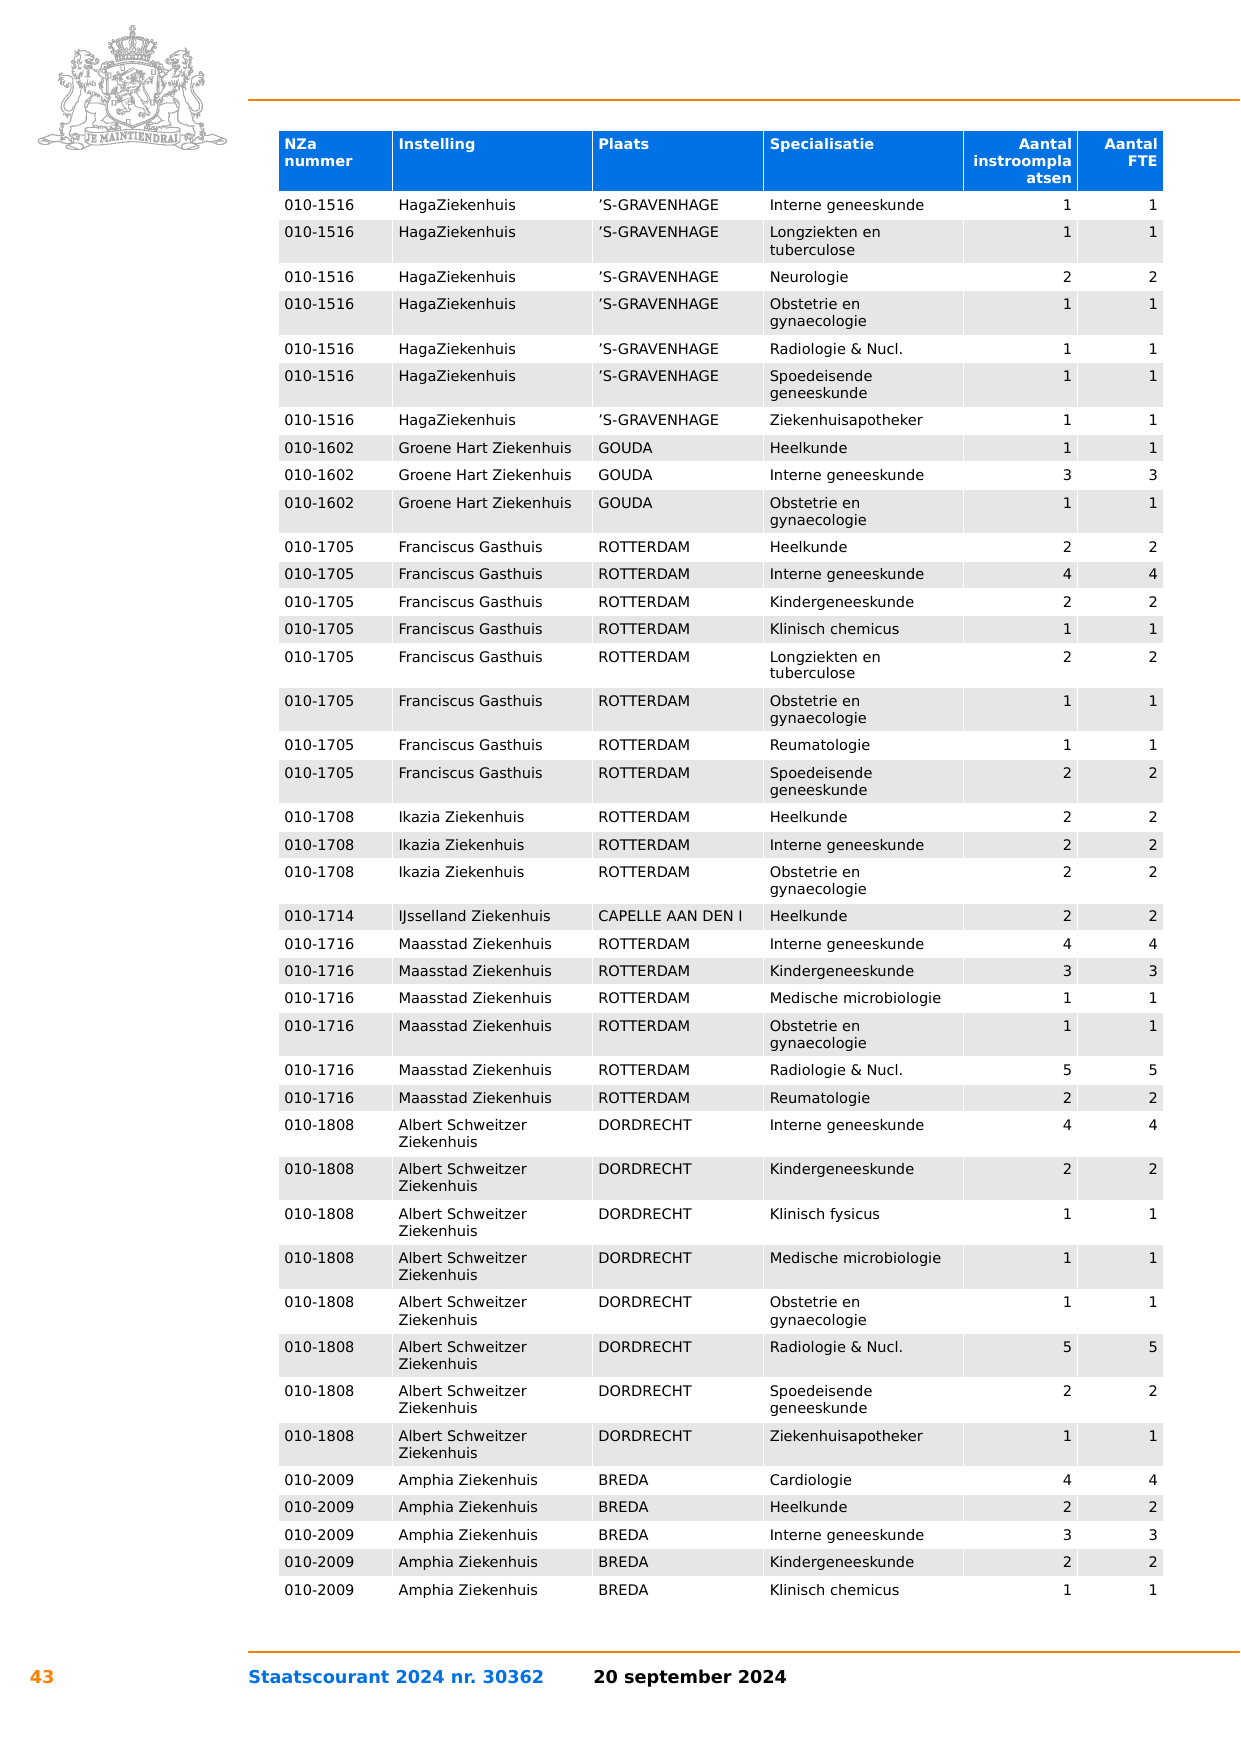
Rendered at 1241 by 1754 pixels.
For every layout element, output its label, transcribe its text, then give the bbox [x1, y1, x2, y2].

table_cell Obstetrie en gynaecologie [764, 291, 963, 335]
table_cell Ikazia Ziekenhuis [393, 832, 592, 858]
table_cell 010-1808 [279, 1201, 392, 1244]
table_cell Kindergeneeskunde [764, 958, 963, 984]
table_cell Longziekten en tuberculose [764, 220, 963, 263]
table_cell Heelkunde [764, 804, 963, 831]
table_cell ROTTERDAM [593, 859, 763, 902]
table_cell DORDRECHT [593, 1201, 763, 1244]
table_cell Klinisch fysicus [764, 1201, 963, 1244]
table_cell Kindergeneeskunde [764, 589, 963, 615]
table_cell 2 [1078, 1549, 1163, 1576]
table_header Plaats [593, 131, 763, 191]
table_cell Obstetrie en gynaecologie [764, 859, 963, 902]
table_cell ROTTERDAM [593, 986, 763, 1012]
table_cell 2 [1078, 1085, 1163, 1111]
table_cell Interne geneeskunde [764, 931, 963, 957]
table_cell 1 [964, 1013, 1077, 1056]
table_cell Amphia Ziekenhuis [393, 1495, 592, 1521]
table_cell 2 [964, 832, 1077, 858]
table_cell 010-1714 [279, 904, 392, 930]
table_cell Interne geneeskunde [764, 192, 963, 219]
table_cell 1 [964, 688, 1077, 731]
table_cell Spoedeisende geneeskunde [764, 363, 963, 407]
table_cell 1 [964, 408, 1077, 434]
table_cell Maasstad Ziekenhuis [393, 958, 592, 984]
table_cell ROTTERDAM [593, 958, 763, 984]
table_cell 010-1602 [279, 463, 392, 489]
table_cell Amphia Ziekenhuis [393, 1522, 592, 1548]
table_cell Medische microbiologie [764, 1245, 963, 1289]
table_cell DORDRECHT [593, 1157, 763, 1200]
table_cell Groene Hart Ziekenhuis [393, 435, 592, 461]
table_cell Reumatologie [764, 733, 963, 759]
table_cell Interne geneeskunde [764, 1112, 963, 1156]
table_cell 010-1705 [279, 644, 392, 687]
table_cell 010-1516 [279, 363, 392, 407]
table_cell HagaZiekenhuis [393, 220, 592, 263]
table_cell Interne geneeskunde [764, 562, 963, 588]
table_cell Franciscus Gasthuis [393, 589, 592, 615]
table_cell 1 [1078, 490, 1163, 533]
table_cell 010-2009 [279, 1549, 392, 1576]
table_cell 010-1705 [279, 688, 392, 731]
table_cell 3 [964, 463, 1077, 489]
table_cell 010-1808 [279, 1245, 392, 1289]
table_cell Maasstad Ziekenhuis [393, 931, 592, 957]
table_cell 1 [1078, 1577, 1163, 1603]
table_cell BREDA [593, 1577, 763, 1603]
table_cell 010-1808 [279, 1157, 392, 1200]
table_cell 2 [1078, 589, 1163, 615]
table_cell 1 [964, 1290, 1077, 1333]
table_cell 010-1516 [279, 336, 392, 362]
table_cell Amphia Ziekenhuis [393, 1577, 592, 1603]
table_cell DORDRECHT [593, 1112, 763, 1156]
table_cell 010-1516 [279, 408, 392, 434]
table_cell ROTTERDAM [593, 832, 763, 858]
table_cell Obstetrie en gynaecologie [764, 1290, 963, 1333]
table_cell 010-1602 [279, 435, 392, 461]
table_cell DORDRECHT [593, 1245, 763, 1289]
table_cell Klinisch chemicus [764, 1577, 963, 1603]
table_cell Heelkunde [764, 534, 963, 561]
table_cell 5 [964, 1334, 1077, 1377]
table_cell 010-1705 [279, 733, 392, 759]
table_cell 010-1808 [279, 1379, 392, 1422]
table_cell 1 [1078, 688, 1163, 731]
table_cell Radiologie & Nucl. [764, 336, 963, 362]
table_cell 010-1808 [279, 1290, 392, 1333]
table_cell DORDRECHT [593, 1334, 763, 1377]
table_cell ROTTERDAM [593, 733, 763, 759]
table_cell Albert Schweitzer Ziekenhuis [393, 1157, 592, 1200]
table_cell DORDRECHT [593, 1423, 763, 1466]
table_cell Maasstad Ziekenhuis [393, 1058, 592, 1084]
table_cell BREDA [593, 1495, 763, 1521]
table_cell Groene Hart Ziekenhuis [393, 490, 592, 533]
table_cell 4 [964, 1112, 1077, 1156]
table_header NZa nummer [279, 131, 392, 191]
table_cell Obstetrie en gynaecologie [764, 1013, 963, 1056]
table_cell ROTTERDAM [593, 616, 763, 643]
table_cell CAPELLE AAN DEN I [593, 904, 763, 930]
table_cell 010-2009 [279, 1467, 392, 1493]
table_cell Franciscus Gasthuis [393, 562, 592, 588]
table_cell 1 [1078, 336, 1163, 362]
table_cell Medische microbiologie [764, 986, 963, 1012]
table_cell 1 [964, 435, 1077, 461]
table_cell 010-1708 [279, 832, 392, 858]
table_cell 010-1716 [279, 931, 392, 957]
table_cell 1 [1078, 1013, 1163, 1056]
table_cell Albert Schweitzer Ziekenhuis [393, 1112, 592, 1156]
table_cell 1 [964, 1577, 1077, 1603]
table_cell 1 [1078, 291, 1163, 335]
table_cell ’S-GRAVENHAGE [593, 220, 763, 263]
table_cell GOUDA [593, 490, 763, 533]
table_cell Radiologie & Nucl. [764, 1334, 963, 1377]
table_cell Albert Schweitzer Ziekenhuis [393, 1334, 592, 1377]
table_cell 4 [1078, 1467, 1163, 1493]
table_cell 3 [1078, 1522, 1163, 1548]
table_cell ’S-GRAVENHAGE [593, 264, 763, 290]
table_cell HagaZiekenhuis [393, 336, 592, 362]
table_cell HagaZiekenhuis [393, 264, 592, 290]
table_cell Radiologie & Nucl. [764, 1058, 963, 1084]
table_cell 010-1808 [279, 1334, 392, 1377]
table_cell ’S-GRAVENHAGE [593, 408, 763, 434]
table_cell Interne geneeskunde [764, 463, 963, 489]
table_cell Neurologie [764, 264, 963, 290]
table_cell 1 [1078, 192, 1163, 219]
table_cell 5 [1078, 1334, 1163, 1377]
table_cell Obstetrie en gynaecologie [764, 688, 963, 731]
table_cell BREDA [593, 1467, 763, 1493]
table_cell 2 [1078, 264, 1163, 290]
table_cell DORDRECHT [593, 1290, 763, 1333]
table_cell Maasstad Ziekenhuis [393, 986, 592, 1012]
table_cell 4 [1078, 931, 1163, 957]
table_cell 2 [964, 1157, 1077, 1200]
table_cell 2 [1078, 1379, 1163, 1422]
table_cell 4 [964, 562, 1077, 588]
picture [38, 25, 227, 150]
table_cell ROTTERDAM [593, 1058, 763, 1084]
table_header Instelling [393, 131, 592, 191]
table_cell Franciscus Gasthuis [393, 616, 592, 643]
table_cell 1 [1078, 616, 1163, 643]
table_cell 010-1516 [279, 264, 392, 290]
table_cell 3 [964, 958, 1077, 984]
table_cell Heelkunde [764, 1495, 963, 1521]
table_cell Franciscus Gasthuis [393, 733, 592, 759]
table_cell 2 [964, 589, 1077, 615]
table_cell 2 [1078, 1157, 1163, 1200]
table_cell 1 [964, 986, 1077, 1012]
table_cell 5 [964, 1058, 1077, 1084]
table_cell BREDA [593, 1549, 763, 1576]
table_cell 010-1716 [279, 1085, 392, 1111]
table_cell ROTTERDAM [593, 589, 763, 615]
table_cell Klinisch chemicus [764, 616, 963, 643]
table_cell 2 [964, 760, 1077, 803]
table_cell ’S-GRAVENHAGE [593, 336, 763, 362]
table_cell 2 [964, 1379, 1077, 1422]
table_cell Spoedeisende geneeskunde [764, 1379, 963, 1422]
table_cell 010-1808 [279, 1112, 392, 1156]
table_cell 1 [1078, 220, 1163, 263]
table_cell GOUDA [593, 463, 763, 489]
table_cell 2 [1078, 859, 1163, 902]
table_cell 010-1516 [279, 291, 392, 335]
table_cell DORDRECHT [593, 1379, 763, 1422]
table_cell Maasstad Ziekenhuis [393, 1013, 592, 1056]
table_cell ROTTERDAM [593, 1013, 763, 1056]
table_cell 010-2009 [279, 1495, 392, 1521]
table_cell HagaZiekenhuis [393, 363, 592, 407]
table_cell ROTTERDAM [593, 688, 763, 731]
table_cell Kindergeneeskunde [764, 1157, 963, 1200]
table_cell 1 [1078, 1423, 1163, 1466]
table_cell Ziekenhuisapotheker [764, 408, 963, 434]
table_cell 1 [1078, 1201, 1163, 1244]
table_cell 2 [1078, 832, 1163, 858]
table_cell ROTTERDAM [593, 1085, 763, 1111]
table_cell Franciscus Gasthuis [393, 534, 592, 561]
table_cell ROTTERDAM [593, 644, 763, 687]
table_cell 3 [1078, 958, 1163, 984]
table_cell Amphia Ziekenhuis [393, 1467, 592, 1493]
table_cell ’S-GRAVENHAGE [593, 291, 763, 335]
table_cell Amphia Ziekenhuis [393, 1549, 592, 1576]
table_cell 3 [1078, 463, 1163, 489]
table_cell 4 [964, 931, 1077, 957]
table_header Specialisatie [764, 131, 963, 191]
table_cell 010-1716 [279, 1013, 392, 1056]
table_cell 1 [1078, 1290, 1163, 1333]
table_cell Spoedeisende geneeskunde [764, 760, 963, 803]
table_cell 010-1708 [279, 859, 392, 902]
table_cell Franciscus Gasthuis [393, 760, 592, 803]
table_cell Obstetrie en gynaecologie [764, 490, 963, 533]
table_cell Interne geneeskunde [764, 1522, 963, 1548]
table_cell Cardiologie [764, 1467, 963, 1493]
table_cell 2 [964, 644, 1077, 687]
table_cell 2 [964, 1085, 1077, 1111]
table_cell 2 [964, 804, 1077, 831]
table_cell 1 [1078, 986, 1163, 1012]
table_cell 2 [1078, 644, 1163, 687]
table_cell 010-1716 [279, 1058, 392, 1084]
table_cell 010-1602 [279, 490, 392, 533]
table_cell 1 [1078, 435, 1163, 461]
table_cell 2 [964, 904, 1077, 930]
table_cell 1 [964, 733, 1077, 759]
table_cell 1 [1078, 733, 1163, 759]
table_cell 010-1516 [279, 220, 392, 263]
table_cell 2 [964, 859, 1077, 902]
table_cell 010-1716 [279, 986, 392, 1012]
table_cell HagaZiekenhuis [393, 192, 592, 219]
table_cell Albert Schweitzer Ziekenhuis [393, 1290, 592, 1333]
table_cell ’S-GRAVENHAGE [593, 192, 763, 219]
table_cell Heelkunde [764, 435, 963, 461]
table_cell 2 [1078, 804, 1163, 831]
table_cell Interne geneeskunde [764, 832, 963, 858]
table_cell 010-1708 [279, 804, 392, 831]
table_cell 2 [1078, 1495, 1163, 1521]
table_cell 1 [1078, 408, 1163, 434]
table_cell 010-2009 [279, 1577, 392, 1603]
table_cell Reumatologie [764, 1085, 963, 1111]
table_header Aantal instroomplaatsen [964, 131, 1077, 191]
table_cell Albert Schweitzer Ziekenhuis [393, 1423, 592, 1466]
table_cell 2 [964, 1495, 1077, 1521]
table_cell ROTTERDAM [593, 931, 763, 957]
table_cell 1 [964, 1245, 1077, 1289]
table_cell 1 [964, 336, 1077, 362]
table_cell 1 [964, 291, 1077, 335]
table_cell 010-1705 [279, 562, 392, 588]
table_cell 010-1705 [279, 589, 392, 615]
table_cell 1 [1078, 363, 1163, 407]
table_header Aantal FTE [1078, 131, 1163, 191]
table_cell 010-1705 [279, 616, 392, 643]
table_cell 1 [964, 490, 1077, 533]
table_cell BREDA [593, 1522, 763, 1548]
table_cell Maasstad Ziekenhuis [393, 1085, 592, 1111]
table_cell 010-1808 [279, 1423, 392, 1466]
table_cell 5 [1078, 1058, 1163, 1084]
table_cell Heelkunde [764, 904, 963, 930]
table_cell Albert Schweitzer Ziekenhuis [393, 1245, 592, 1289]
table_cell ROTTERDAM [593, 562, 763, 588]
table_cell 3 [964, 1522, 1077, 1548]
table_cell 1 [964, 616, 1077, 643]
table_cell Kindergeneeskunde [764, 1549, 963, 1576]
table_cell Ziekenhuisapotheker [764, 1423, 963, 1466]
table_cell ROTTERDAM [593, 804, 763, 831]
table_cell ROTTERDAM [593, 534, 763, 561]
table_cell 4 [1078, 1112, 1163, 1156]
table_cell 1 [964, 220, 1077, 263]
table_cell 010-1705 [279, 760, 392, 803]
table_cell Albert Schweitzer Ziekenhuis [393, 1379, 592, 1422]
table_cell 010-1705 [279, 534, 392, 561]
table_cell 010-1716 [279, 958, 392, 984]
table_cell Ikazia Ziekenhuis [393, 804, 592, 831]
table_cell 1 [1078, 1245, 1163, 1289]
table_cell Albert Schweitzer Ziekenhuis [393, 1201, 592, 1244]
table_cell 2 [964, 1549, 1077, 1576]
table_cell 2 [964, 534, 1077, 561]
table_cell ’S-GRAVENHAGE [593, 363, 763, 407]
table_cell Longziekten en tuberculose [764, 644, 963, 687]
table_cell 010-2009 [279, 1522, 392, 1548]
table_cell Franciscus Gasthuis [393, 644, 592, 687]
table_cell 2 [1078, 534, 1163, 561]
table_cell 2 [1078, 760, 1163, 803]
table_cell 2 [964, 264, 1077, 290]
table_cell 1 [964, 1423, 1077, 1466]
table_cell 1 [964, 192, 1077, 219]
table_cell Ikazia Ziekenhuis [393, 859, 592, 902]
table_cell 1 [964, 363, 1077, 407]
table_cell Groene Hart Ziekenhuis [393, 463, 592, 489]
table_cell 4 [964, 1467, 1077, 1493]
table_cell ROTTERDAM [593, 760, 763, 803]
table_cell IJsselland Ziekenhuis [393, 904, 592, 930]
table_cell 010-1516 [279, 192, 392, 219]
table_cell HagaZiekenhuis [393, 408, 592, 434]
table_cell GOUDA [593, 435, 763, 461]
table_cell 2 [1078, 904, 1163, 930]
table_cell HagaZiekenhuis [393, 291, 592, 335]
table_cell 1 [964, 1201, 1077, 1244]
table_cell 4 [1078, 562, 1163, 588]
table_cell Franciscus Gasthuis [393, 688, 592, 731]
